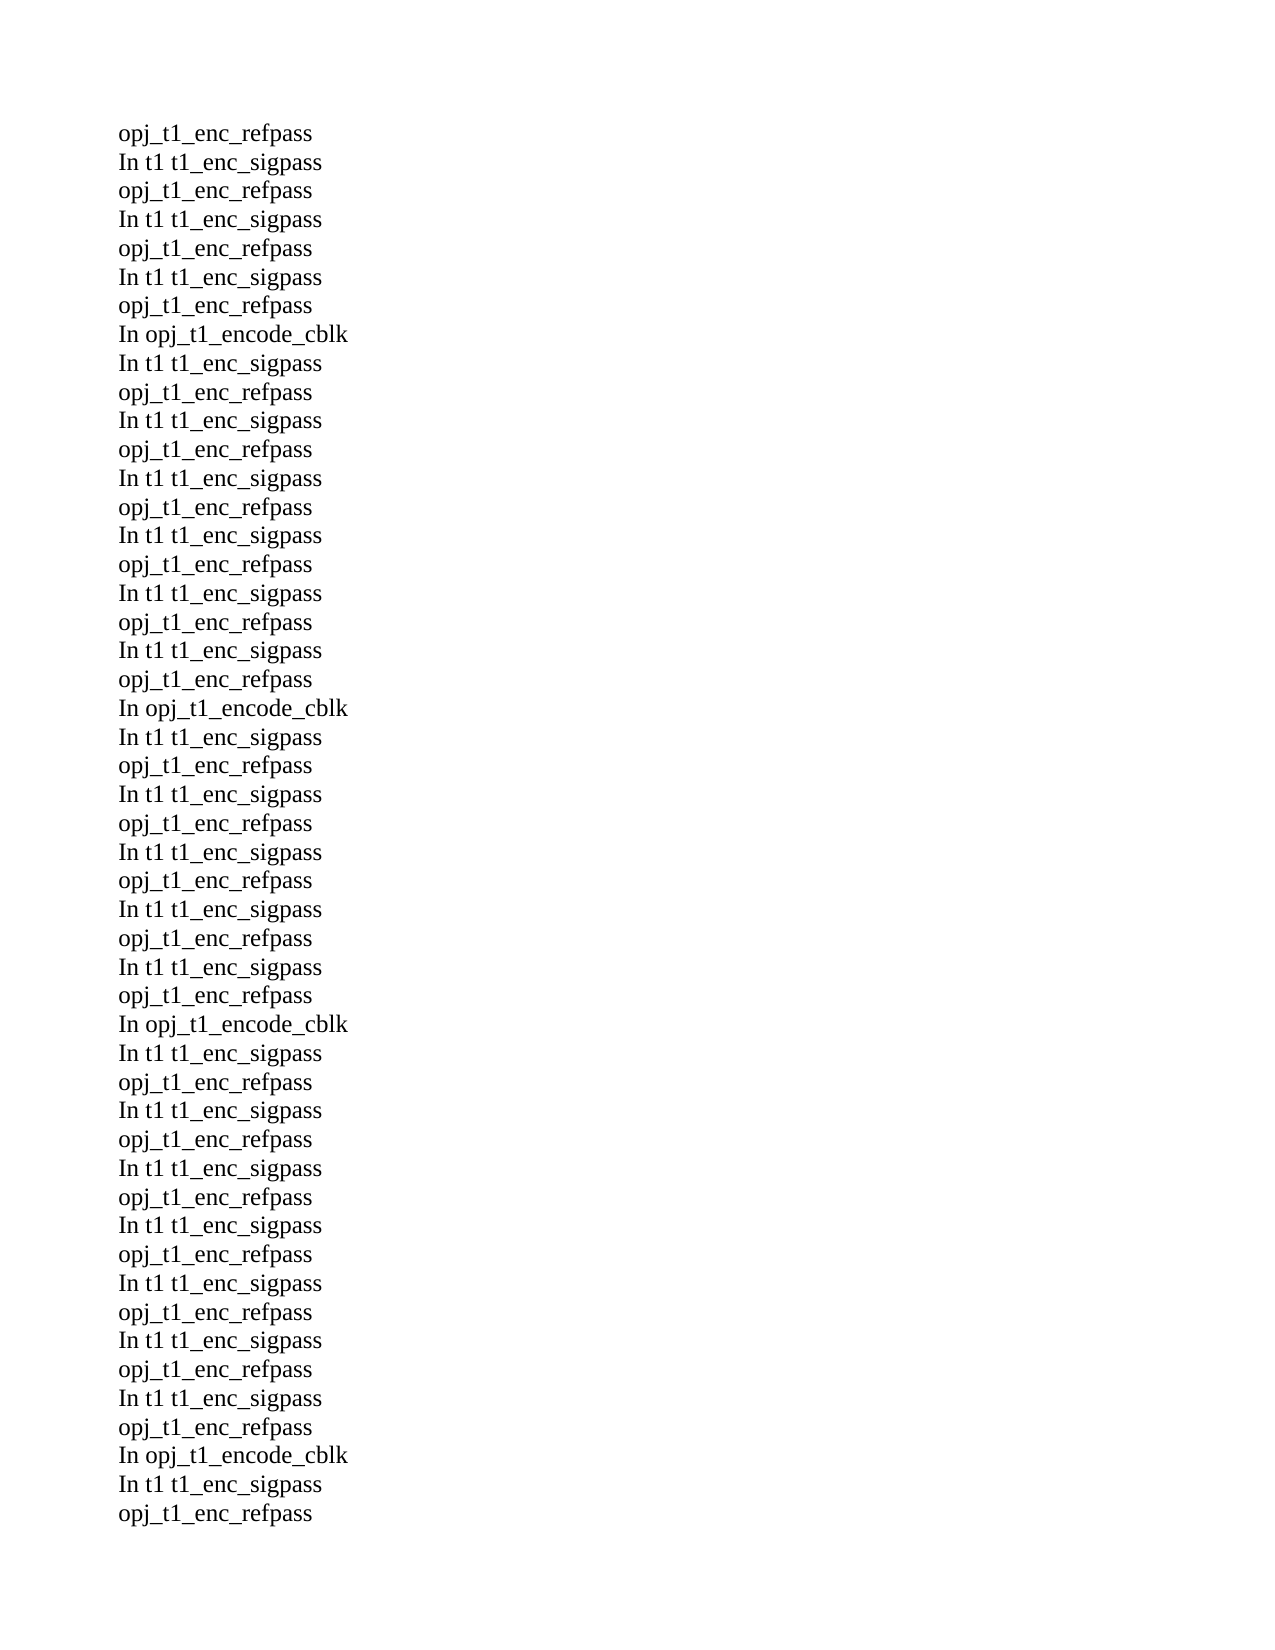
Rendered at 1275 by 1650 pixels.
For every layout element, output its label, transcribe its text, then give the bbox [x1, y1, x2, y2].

text In t1 t1_enc_sigpass [118, 578, 1157, 607]
text opj_t1_enc_refpass [118, 291, 1157, 319]
text opj_t1_enc_refpass [118, 664, 1157, 693]
text In t1 t1_enc_sigpass [118, 1211, 1157, 1239]
text opj_t1_enc_refpass [118, 1239, 1157, 1268]
text opj_t1_enc_refpass [118, 118, 1157, 147]
text In t1 t1_enc_sigpass [118, 636, 1157, 664]
text In t1 t1_enc_sigpass [118, 204, 1157, 233]
text In t1 t1_enc_sigpass [118, 147, 1157, 176]
text In t1 t1_enc_sigpass [118, 1326, 1157, 1354]
text In opj_t1_encode_cblk [118, 319, 1157, 348]
text In opj_t1_encode_cblk [118, 693, 1157, 722]
text In t1 t1_enc_sigpass [118, 262, 1157, 291]
text opj_t1_enc_refpass [118, 607, 1157, 636]
text opj_t1_enc_refpass [118, 981, 1157, 1009]
text In t1 t1_enc_sigpass [118, 722, 1157, 751]
text opj_t1_enc_refpass [118, 1067, 1157, 1096]
text In t1 t1_enc_sigpass [118, 1153, 1157, 1182]
text opj_t1_enc_refpass [118, 1124, 1157, 1153]
text opj_t1_enc_refpass [118, 751, 1157, 779]
text opj_t1_enc_refpass [118, 1182, 1157, 1211]
text opj_t1_enc_refpass [118, 923, 1157, 952]
text In t1 t1_enc_sigpass [118, 1383, 1157, 1412]
text In t1 t1_enc_sigpass [118, 1096, 1157, 1124]
text opj_t1_enc_refpass [118, 1354, 1157, 1383]
text opj_t1_enc_refpass [118, 1498, 1157, 1527]
text In opj_t1_encode_cblk [118, 1441, 1157, 1469]
text In t1 t1_enc_sigpass [118, 521, 1157, 549]
text In t1 t1_enc_sigpass [118, 1038, 1157, 1067]
text opj_t1_enc_refpass [118, 866, 1157, 894]
text opj_t1_enc_refpass [118, 549, 1157, 578]
text In t1 t1_enc_sigpass [118, 348, 1157, 377]
text opj_t1_enc_refpass [118, 233, 1157, 262]
text In t1 t1_enc_sigpass [118, 837, 1157, 866]
text opj_t1_enc_refpass [118, 176, 1157, 204]
text opj_t1_enc_refpass [118, 377, 1157, 406]
text In t1 t1_enc_sigpass [118, 894, 1157, 923]
text opj_t1_enc_refpass [118, 1297, 1157, 1326]
text opj_t1_enc_refpass [118, 434, 1157, 463]
text In t1 t1_enc_sigpass [118, 1268, 1157, 1297]
text In t1 t1_enc_sigpass [118, 779, 1157, 808]
text opj_t1_enc_refpass [118, 808, 1157, 837]
text In t1 t1_enc_sigpass [118, 1469, 1157, 1498]
text In t1 t1_enc_sigpass [118, 463, 1157, 492]
text In t1 t1_enc_sigpass [118, 406, 1157, 434]
text opj_t1_enc_refpass [118, 1412, 1157, 1441]
text opj_t1_enc_refpass [118, 492, 1157, 521]
text In opj_t1_encode_cblk [118, 1009, 1157, 1038]
text In t1 t1_enc_sigpass [118, 952, 1157, 981]
